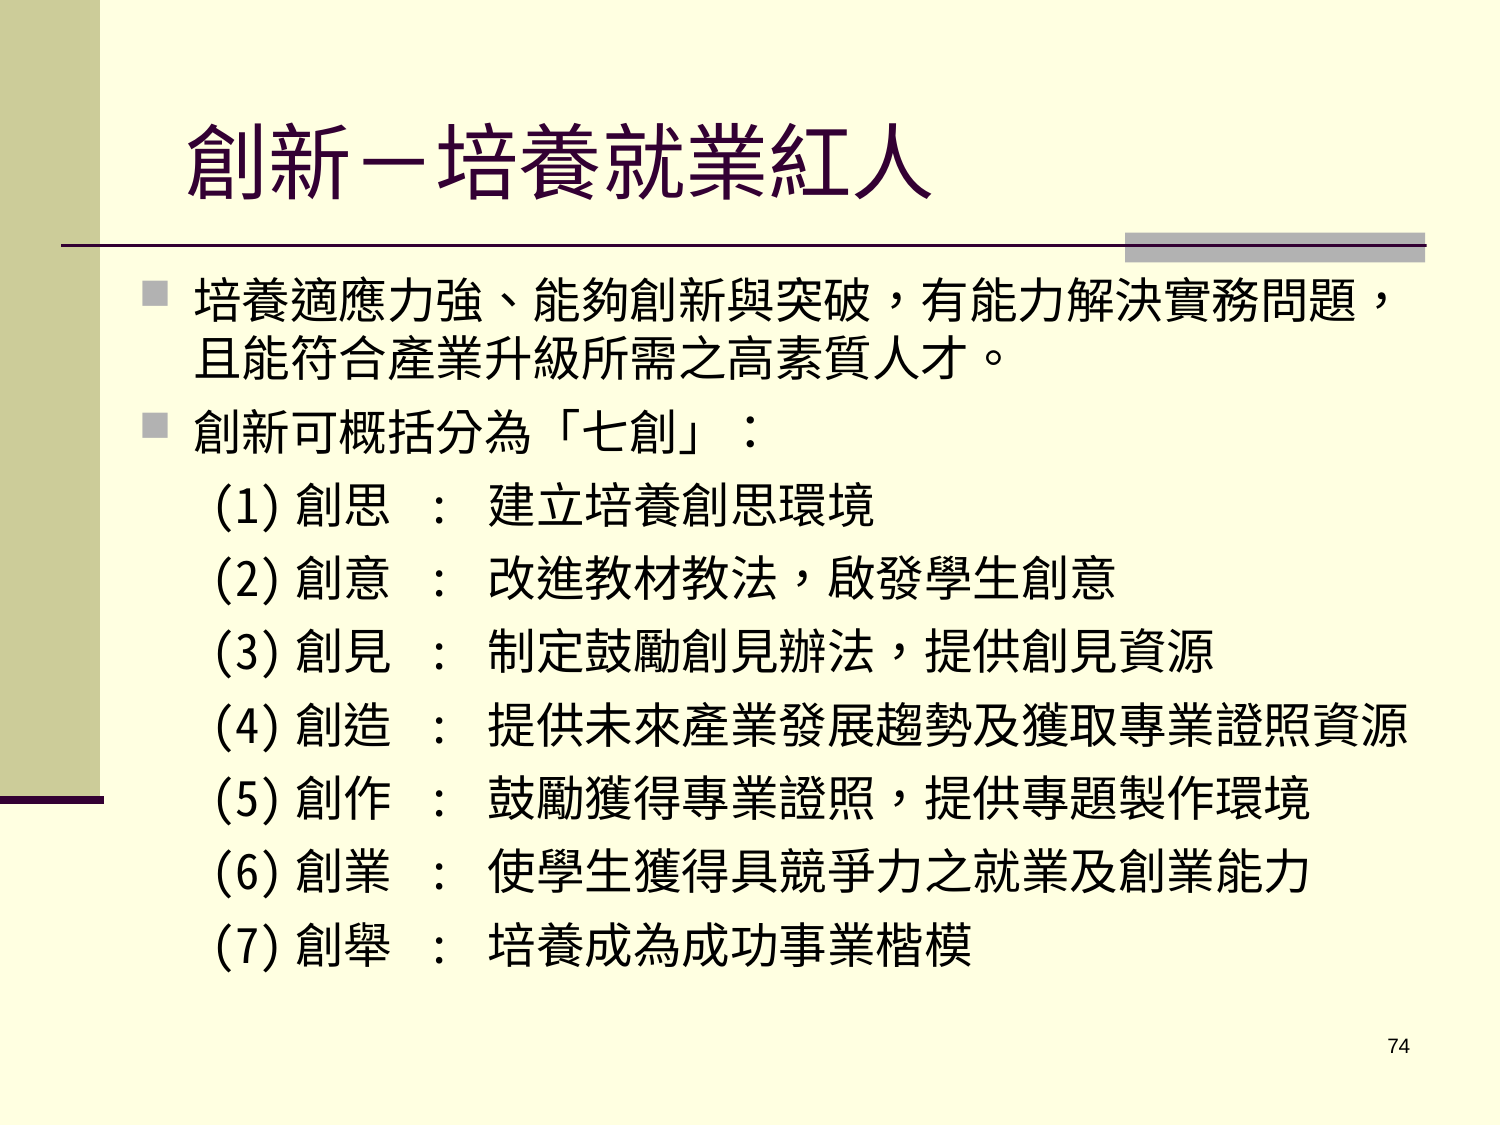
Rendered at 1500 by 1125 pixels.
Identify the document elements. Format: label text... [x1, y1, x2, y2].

title 創新－培養就業紅人 [171, 66, 987, 254]
list 培養適應力強、能夠創新與突破，有能力解決實務問題，且能符合產業升級所需之高素質人才。 創新可概括分為「七創」： (1)創思 : 建立培養創思環境 (2)創意 : 改進教材教法，啟發學生創意 (3)創見 : 制定鼓勵創見辦法，提供創見資源 (4)創造 : 提供未來產業發展趨勢及獲取專業證照資源 (5)創作 : 鼓勵獲得專業證照，提供專題製作環境 (6)創業 : 使學生獲得具競爭力之就業及創業能力 (7)創舉 : 培養成為成功事業楷模 [123, 262, 1436, 1006]
